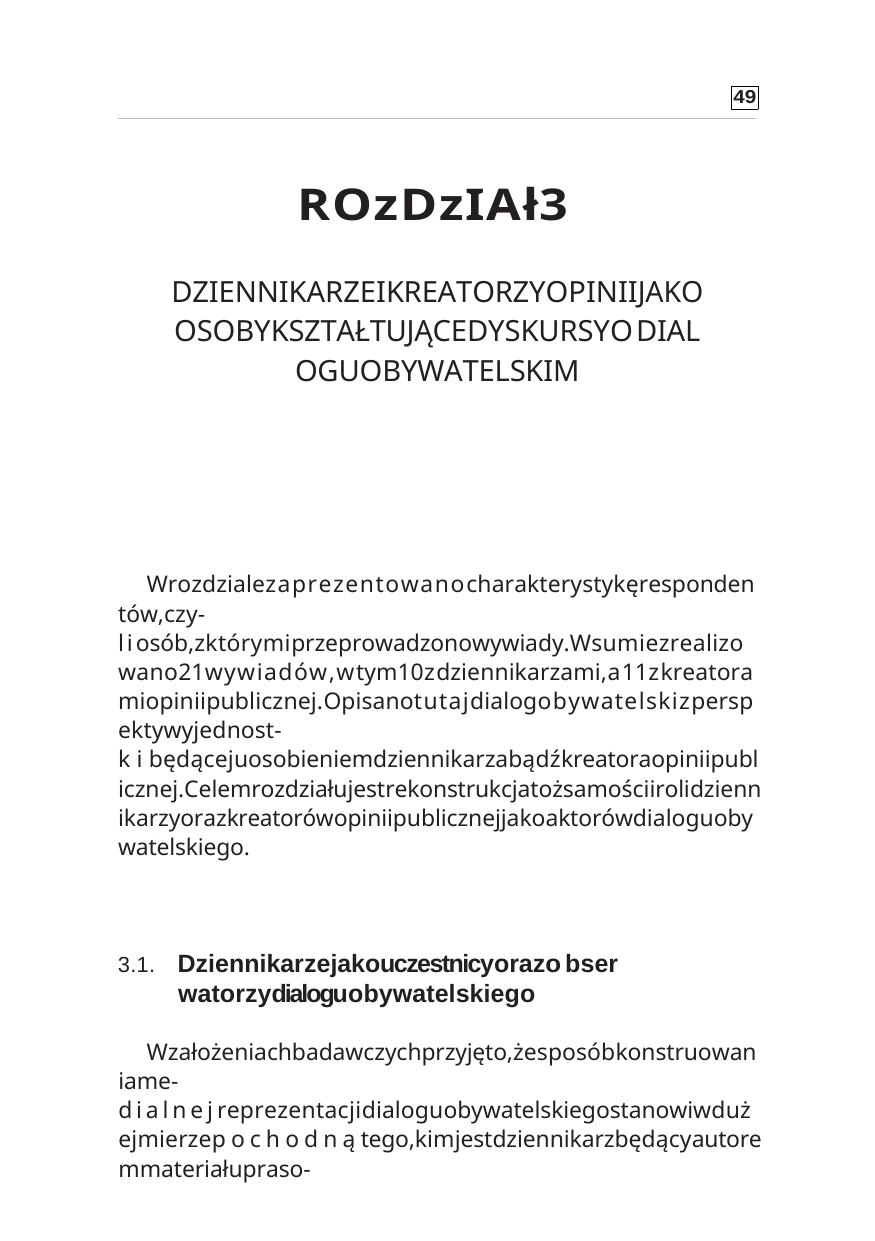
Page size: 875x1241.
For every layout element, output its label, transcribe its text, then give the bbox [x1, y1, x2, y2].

text Wrozdzialezaprezentowanocharakterystykęrespondentów,czy-liosób,zktórymiprzeprowadzonowywiady.Wsumiezrealizowano21wywiadów,wtym10zdziennikarzami,a11zkreatoramiopiniipublicznej.Opisanotutajdialogobywatelskizperspektywyjednost-kibędącejuosobieniemdziennikarzabądźkreatoraopiniipublicznej.Celemrozdziałujestrekonstrukcjatożsamościirolidziennikarzyorazkreatorówopiniipublicznejjakoaktorówdialoguobywatelskiego. [118, 569, 762, 861]
subtitle DZIENNIKARZEIKREATORZYOPINIIJAKOOSOBYKSZTAŁTUJĄCEDYSKURSYODIALOGUOBYWATELSKIM [164, 271, 711, 390]
subtitle ROzDzIAł3 [176, 174, 688, 233]
subtitle Dziennikarzejakouczestnicyorazobserwatorzydialoguobywatelskiego [118, 949, 630, 1008]
text Wzałożeniachbadawczychprzyjęto,żesposóbkonstruowaniame-dialnejreprezentacjidialoguobywatelskiegostanowiwdużejmierzepochodnątego,kimjestdziennikarzbędącyautoremmateriałupraso- [118, 1037, 762, 1183]
